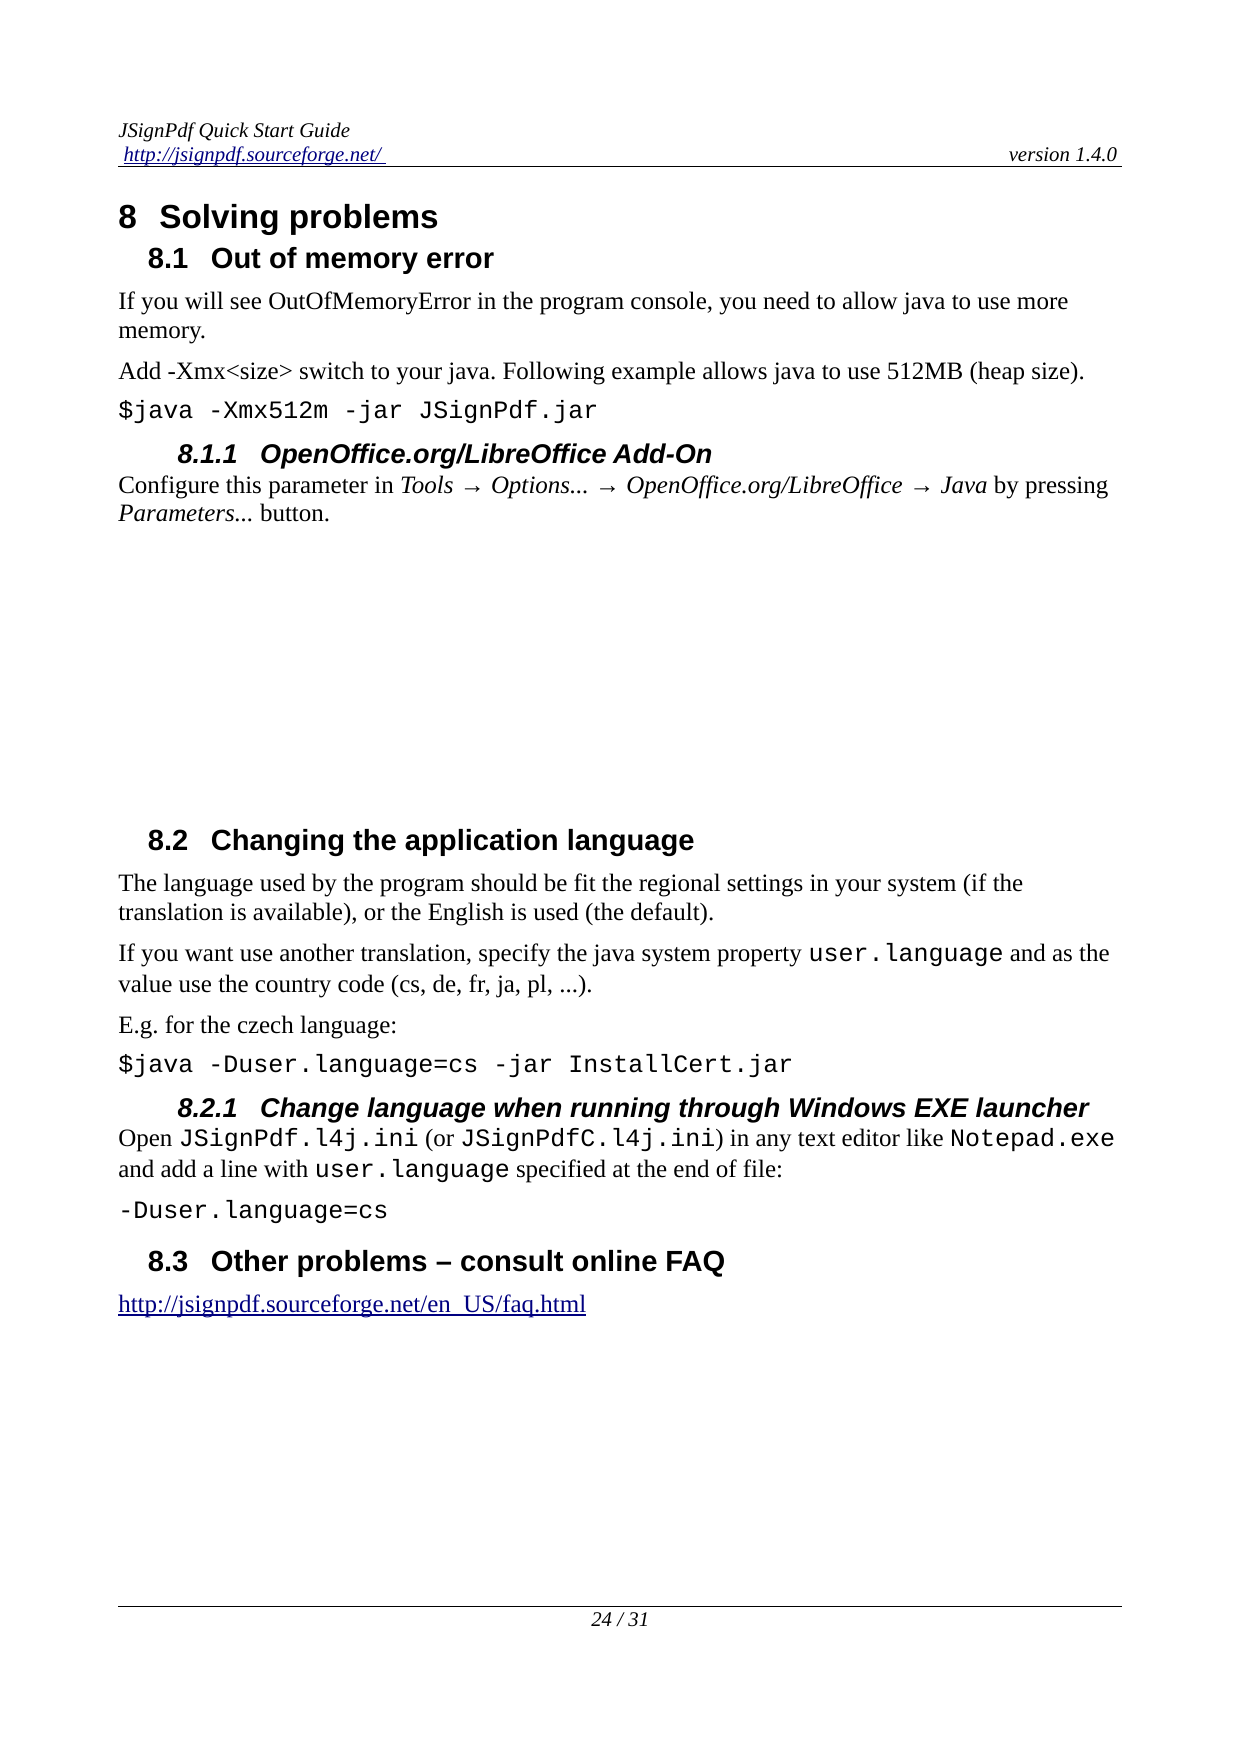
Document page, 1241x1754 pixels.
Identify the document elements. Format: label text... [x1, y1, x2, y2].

subtitle Out of memory error [148, 241, 1116, 275]
subtitle Changing the application language [148, 546, 1116, 856]
text $java -Xmx512m -jar JSignPdf.jar [118, 398, 1122, 426]
text http://jsignpdf.sourceforge.net/en_US/faq.html [118, 1289, 1122, 1318]
text -Duser.language=cs [118, 1197, 1122, 1226]
subtitle Other problems – consult online FAQ [148, 1244, 1116, 1278]
text If you will see OutOfMemoryError in the program console, you need to allow java to use more memory. [118, 286, 1122, 344]
text The language used by the program should be fit the regional settings in your system (if the translation is available), or the English is used (the default). [118, 868, 1122, 925]
text Configure this parameter in Tools → Options... → OpenOffice.org/LibreOffice → Java by pressing Parameters... button. [118, 470, 1122, 527]
subtitle Solving problems [118, 197, 1122, 235]
text E.g. for the czech language: [118, 1010, 1122, 1039]
subtitle OpenOffice.org/LibreOffice Add-On [177, 438, 1122, 470]
text $java -Duser.language=cs -jar InstallCert.jar [118, 1051, 1122, 1079]
text If you want use another translation, specify the java system property user.language and as the value use the country code (cs, de, fr, ja, pl, ...). [118, 938, 1122, 997]
subtitle Change language when running through Windows EXE launcher [177, 1092, 1122, 1123]
text Open JSignPdf.l4j.ini (or JSignPdfC.l4j.ini) in any text editor like Notepad.exe and add a line with user.language specified at the end of file: [118, 1123, 1122, 1185]
text Add -Xmx<size> switch to your java. Following example allows java to use 512MB (heap size). [118, 356, 1122, 385]
